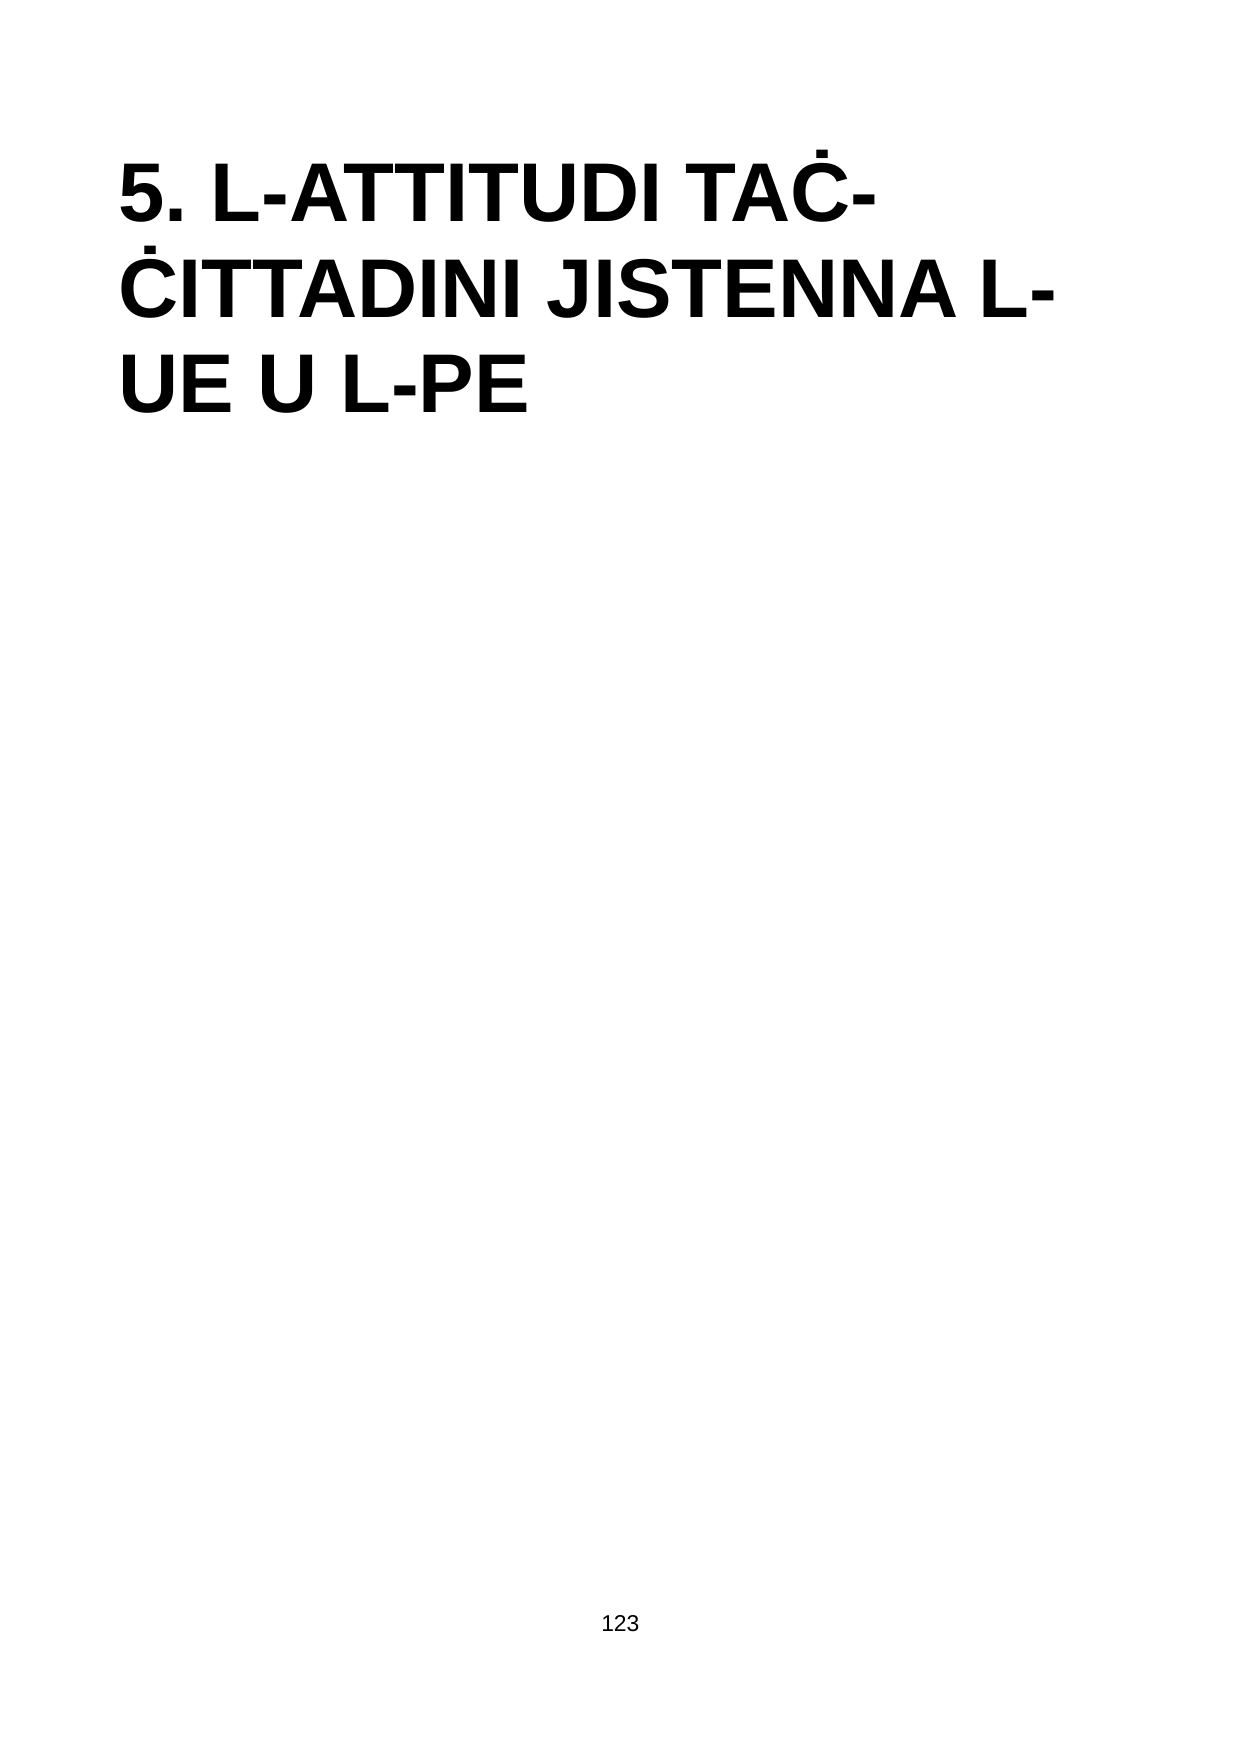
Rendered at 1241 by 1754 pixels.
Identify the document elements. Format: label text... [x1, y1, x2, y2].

text 5. L-ATTITUDI TAĊ-ĊITTADINI JISTENNA L-UE U L-PE [118, 143, 1122, 431]
